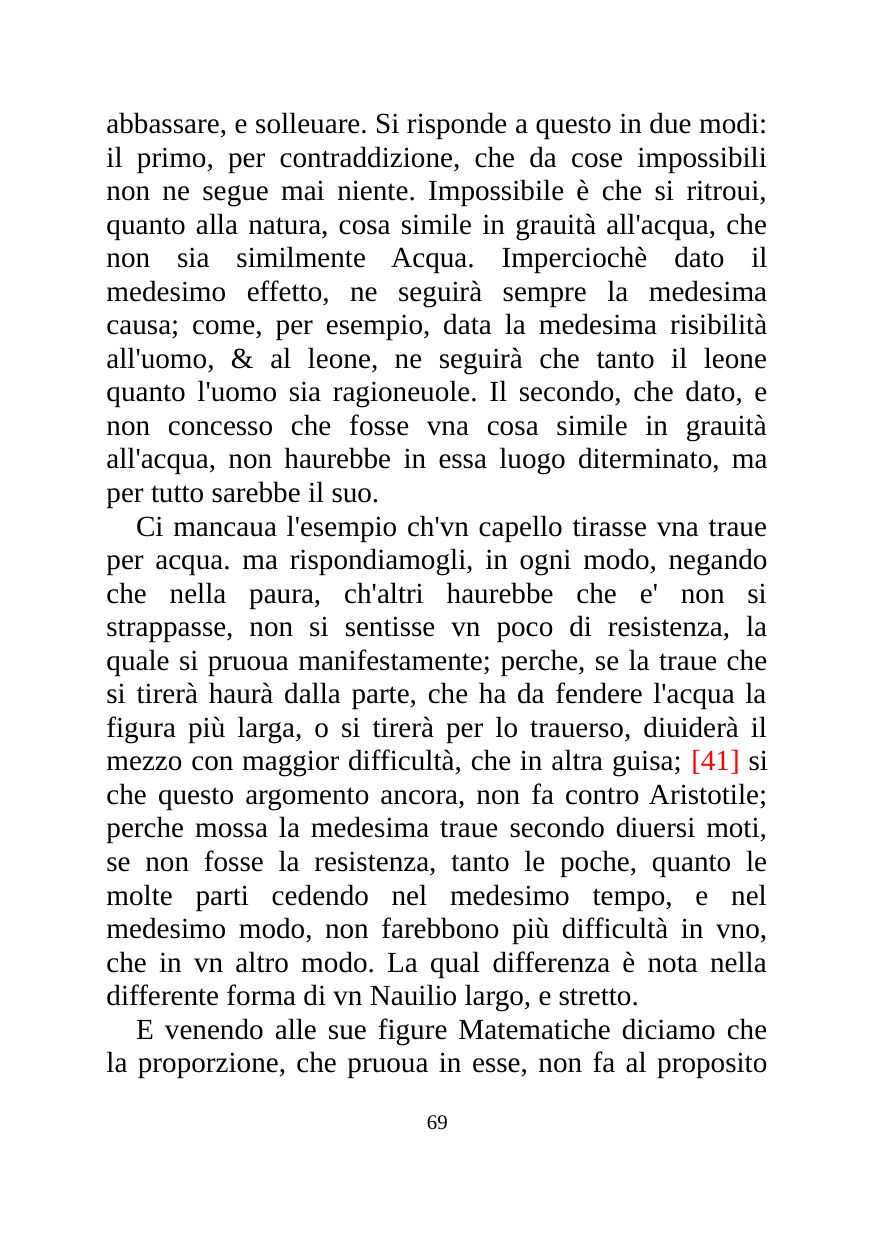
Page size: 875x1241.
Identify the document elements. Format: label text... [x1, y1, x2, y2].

text abbassare, e solleuare. Si risponde a questo in due modi: il primo, per contraddizione, che da cose impossibili non ne segue mai niente. Impossibile è che si ritroui, quanto alla natura, cosa simile in grauità all'acqua, che non sia similmente Acqua. Imperciochè dato il medesimo effetto, ne seguirà sempre la medesima causa; come, per esempio, data la medesima risibilità all'uomo, & al leone, ne seguirà che tanto il leone quanto l'uomo sia ragioneuole. Il secondo, che dato, e non concesso che fosse vna cosa simile in grauità all'acqua, non haurebbe in essa luogo diterminato, ma per tutto sarebbe il suo. [106, 106, 768, 509]
text E venendo alle sue figure Matematiche diciamo che la proporzione, che pruoua in esse, non fa al proposito [106, 1012, 768, 1079]
text Ci mancaua l'esempio ch'vn capello tirasse vna traue per acqua. ma rispondiamogli, in ogni modo, negando che nella paura, ch'altri haurebbe che e' non si strappasse, non si sentisse vn poco di resistenza, la quale si pruoua manifestamente; perche, se la traue che si tirerà haurà dalla parte, che ha da fendere l'acqua la figura più larga, o si tirerà per lo trauerso, diuiderà il mezzo con maggior difficultà, che in altra guisa; [41] si che questo argomento ancora, non fa contro Aristotile; perche mossa la medesima traue secondo diuersi moti, se non fosse la resistenza, tanto le poche, quanto le molte parti cedendo nel medesimo tempo, e nel medesimo modo, non farebbono più difficultà in vno, che in vn altro modo. La qual differenza è nota nella differente forma di vn Nauilio largo, e stretto. [106, 509, 768, 1012]
